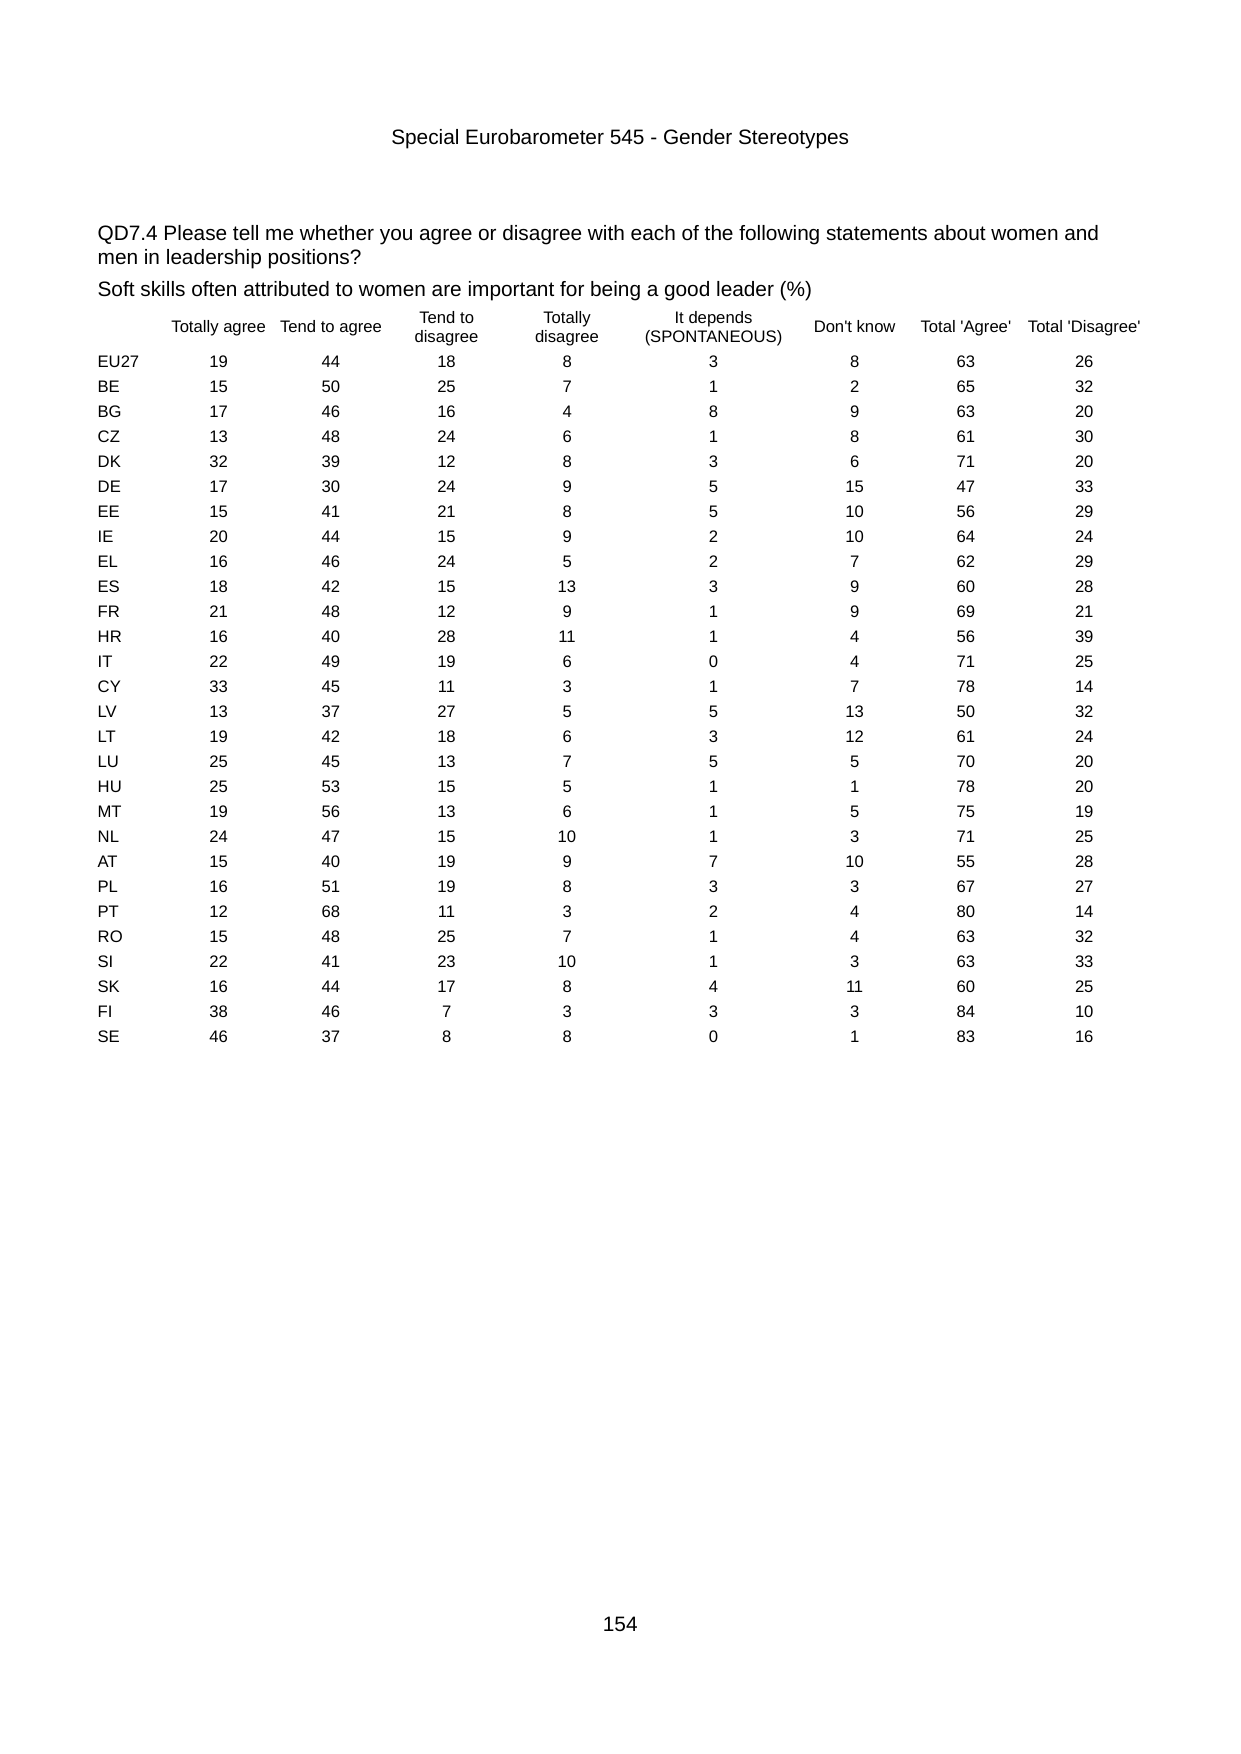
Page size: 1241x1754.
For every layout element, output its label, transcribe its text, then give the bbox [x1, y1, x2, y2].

table_cell SI [95, 949, 162, 974]
table_cell 63 [909, 949, 1022, 974]
table_cell 7 [627, 849, 800, 874]
table_cell 68 [275, 899, 386, 924]
table_cell 8 [627, 399, 800, 424]
table_cell 46 [275, 999, 386, 1024]
table_cell 44 [275, 524, 386, 549]
table_cell CZ [95, 424, 162, 449]
table_cell 48 [275, 424, 386, 449]
table_cell 1 [627, 799, 800, 824]
table_cell 5 [507, 774, 627, 799]
table_cell 11 [386, 674, 507, 699]
table_cell 10 [1022, 999, 1146, 1024]
table_cell 56 [909, 499, 1022, 524]
table_cell 18 [386, 724, 507, 749]
table_cell 19 [386, 874, 507, 899]
table_cell 48 [275, 924, 386, 949]
table_cell 60 [909, 974, 1022, 999]
table_cell 61 [909, 724, 1022, 749]
table_cell 63 [909, 399, 1022, 424]
table_cell 7 [507, 374, 627, 399]
table_cell 24 [386, 424, 507, 449]
table_cell Total 'Disagree' [1022, 305, 1146, 349]
table_cell 8 [800, 349, 909, 374]
table_cell Tend to agree [275, 305, 386, 349]
table_cell 48 [275, 599, 386, 624]
table_cell 15 [162, 849, 275, 874]
table_cell 50 [909, 699, 1022, 724]
table_cell 27 [1022, 874, 1146, 899]
table_cell 4 [800, 924, 909, 949]
table_cell 15 [386, 824, 507, 849]
table_cell 13 [386, 799, 507, 824]
table_cell 1 [627, 374, 800, 399]
table_cell 12 [386, 599, 507, 624]
table_cell 25 [162, 774, 275, 799]
table_cell 46 [275, 399, 386, 424]
table_cell ES [95, 574, 162, 599]
table_cell 20 [1022, 774, 1146, 799]
table_cell 12 [386, 449, 507, 474]
table_cell MT [95, 799, 162, 824]
table_cell 5 [627, 474, 800, 499]
table_cell 11 [507, 624, 627, 649]
table_cell 7 [507, 924, 627, 949]
table_cell 3 [507, 674, 627, 699]
table_cell 1 [627, 949, 800, 974]
table_cell 14 [1022, 674, 1146, 699]
table_cell 2 [627, 899, 800, 924]
table_cell 9 [800, 399, 909, 424]
table_cell 5 [507, 549, 627, 574]
table_cell 9 [507, 524, 627, 549]
table_cell 15 [386, 774, 507, 799]
table_cell FI [95, 999, 162, 1024]
table_cell PT [95, 899, 162, 924]
table_cell 2 [800, 374, 909, 399]
table_cell 29 [1022, 499, 1146, 524]
table_cell 10 [800, 849, 909, 874]
table_cell 24 [386, 474, 507, 499]
table_cell 78 [909, 774, 1022, 799]
table_cell 24 [1022, 724, 1146, 749]
table_cell 7 [800, 674, 909, 699]
table_cell Totally agree [162, 305, 275, 349]
table_cell RO [95, 924, 162, 949]
table_cell 46 [162, 1024, 275, 1049]
table_cell 10 [800, 499, 909, 524]
table_cell 3 [627, 874, 800, 899]
table_cell 17 [162, 474, 275, 499]
table_cell 3 [800, 874, 909, 899]
table_cell 75 [909, 799, 1022, 824]
table_cell Totally disagree [507, 305, 627, 349]
table_cell It depends (SPONTANEOUS) [627, 305, 800, 349]
table_cell 60 [909, 574, 1022, 599]
table_cell 21 [386, 499, 507, 524]
table_cell 49 [275, 649, 386, 674]
table_cell 10 [507, 824, 627, 849]
table_cell Soft skills often attributed to women are important for being a good leader (%) [95, 273, 1146, 305]
table_cell 5 [627, 699, 800, 724]
table_cell 64 [909, 524, 1022, 549]
table_cell IE [95, 524, 162, 549]
table_cell 21 [162, 599, 275, 624]
table_cell 2 [627, 524, 800, 549]
table_cell 29 [1022, 549, 1146, 574]
table_cell 32 [1022, 374, 1146, 399]
table_cell 3 [507, 999, 627, 1024]
table_cell 11 [800, 974, 909, 999]
table_cell 40 [275, 624, 386, 649]
table_cell 28 [1022, 849, 1146, 874]
table_cell HR [95, 624, 162, 649]
table_cell 69 [909, 599, 1022, 624]
table_cell 37 [275, 699, 386, 724]
table_cell 6 [507, 799, 627, 824]
table_cell 12 [162, 899, 275, 924]
table_cell 16 [162, 549, 275, 574]
table_cell 15 [162, 924, 275, 949]
table_cell 32 [162, 449, 275, 474]
table_cell IT [95, 649, 162, 674]
table_cell 25 [162, 749, 275, 774]
table_cell 13 [800, 699, 909, 724]
table_cell 8 [386, 1024, 507, 1049]
table_cell 16 [162, 974, 275, 999]
table_cell NL [95, 824, 162, 849]
table_cell 10 [507, 949, 627, 974]
table_cell 4 [800, 649, 909, 674]
table_cell 20 [1022, 399, 1146, 424]
table_cell 20 [162, 524, 275, 549]
table_cell 18 [386, 349, 507, 374]
table_cell EU27 [95, 349, 162, 374]
table_cell HU [95, 774, 162, 799]
table_cell 19 [162, 349, 275, 374]
table_cell 1 [627, 624, 800, 649]
table_cell 16 [386, 399, 507, 424]
table_cell Tend to disagree [386, 305, 507, 349]
table_cell 62 [909, 549, 1022, 574]
table_cell 6 [507, 724, 627, 749]
table_cell 9 [507, 849, 627, 874]
table_cell 25 [386, 374, 507, 399]
table_cell 30 [275, 474, 386, 499]
table_cell 5 [800, 749, 909, 774]
table_cell 83 [909, 1024, 1022, 1049]
table_cell 8 [800, 424, 909, 449]
table_cell 15 [162, 499, 275, 524]
table_cell 22 [162, 949, 275, 974]
table_cell 47 [275, 824, 386, 849]
table_cell 7 [800, 549, 909, 574]
table_cell 45 [275, 674, 386, 699]
table_cell 71 [909, 824, 1022, 849]
table_cell 15 [386, 524, 507, 549]
table_cell 1 [627, 599, 800, 624]
table_cell 19 [162, 724, 275, 749]
table_cell 78 [909, 674, 1022, 699]
table_cell 19 [1022, 799, 1146, 824]
table_cell 80 [909, 899, 1022, 924]
table_cell 10 [800, 524, 909, 549]
table_cell 1 [627, 674, 800, 699]
table_cell 50 [275, 374, 386, 399]
table_cell 25 [1022, 974, 1146, 999]
table_cell 3 [627, 999, 800, 1024]
table_cell 12 [800, 724, 909, 749]
table_cell BG [95, 399, 162, 424]
table_cell 14 [1022, 899, 1146, 924]
table_cell 9 [800, 574, 909, 599]
table_cell 8 [507, 499, 627, 524]
table_cell 7 [507, 749, 627, 774]
table_cell 8 [507, 449, 627, 474]
table_cell 70 [909, 749, 1022, 774]
table_cell 5 [800, 799, 909, 824]
table_cell 4 [800, 899, 909, 924]
table_cell 28 [1022, 574, 1146, 599]
table_cell 13 [386, 749, 507, 774]
table_cell 3 [627, 349, 800, 374]
table_cell 40 [275, 849, 386, 874]
table_cell SE [95, 1024, 162, 1049]
table_cell 39 [1022, 624, 1146, 649]
table_cell 19 [162, 799, 275, 824]
table_cell 32 [1022, 699, 1146, 724]
table_cell LT [95, 724, 162, 749]
table_cell 17 [386, 974, 507, 999]
table_cell AT [95, 849, 162, 874]
table_cell 8 [507, 349, 627, 374]
table_cell 44 [275, 349, 386, 374]
table_cell 5 [627, 499, 800, 524]
table_cell 16 [1022, 1024, 1146, 1049]
table_cell 33 [1022, 474, 1146, 499]
table_cell 24 [386, 549, 507, 574]
table_cell 71 [909, 449, 1022, 474]
table_cell 56 [909, 624, 1022, 649]
table_cell 33 [1022, 949, 1146, 974]
table_cell 67 [909, 874, 1022, 899]
table_cell 26 [1022, 349, 1146, 374]
table_cell 8 [507, 874, 627, 899]
table_cell 9 [507, 599, 627, 624]
table_cell 41 [275, 499, 386, 524]
table_cell 9 [800, 599, 909, 624]
table_cell 24 [162, 824, 275, 849]
table_cell 1 [627, 824, 800, 849]
table_cell 17 [162, 399, 275, 424]
table_cell 42 [275, 574, 386, 599]
table_cell 42 [275, 724, 386, 749]
table_cell 3 [627, 724, 800, 749]
table_cell 0 [627, 1024, 800, 1049]
table_cell SK [95, 974, 162, 999]
table_cell 51 [275, 874, 386, 899]
table_cell 5 [627, 749, 800, 774]
table_cell 30 [1022, 424, 1146, 449]
table_cell 28 [386, 624, 507, 649]
table_cell 3 [627, 574, 800, 599]
table_cell 4 [627, 974, 800, 999]
table_cell 4 [800, 624, 909, 649]
table_cell 13 [162, 424, 275, 449]
table_cell 8 [507, 1024, 627, 1049]
table_cell 18 [162, 574, 275, 599]
table_cell 1 [800, 774, 909, 799]
table_cell 3 [627, 449, 800, 474]
table_cell 61 [909, 424, 1022, 449]
table_cell 41 [275, 949, 386, 974]
table_cell LV [95, 699, 162, 724]
table_cell 22 [162, 649, 275, 674]
table_cell 1 [627, 774, 800, 799]
table_cell 55 [909, 849, 1022, 874]
table_cell 20 [1022, 749, 1146, 774]
table_cell 3 [800, 949, 909, 974]
table_cell 24 [1022, 524, 1146, 549]
table_cell 38 [162, 999, 275, 1024]
table_cell 7 [386, 999, 507, 1024]
table_cell 46 [275, 549, 386, 574]
table_cell 3 [507, 899, 627, 924]
table_cell 23 [386, 949, 507, 974]
table_cell [95, 305, 162, 349]
table_cell 20 [1022, 449, 1146, 474]
table_cell CY [95, 674, 162, 699]
table_cell 6 [507, 424, 627, 449]
table_cell 37 [275, 1024, 386, 1049]
table_cell EE [95, 499, 162, 524]
table_cell 3 [800, 999, 909, 1024]
table_cell 33 [162, 674, 275, 699]
table_cell 25 [1022, 649, 1146, 674]
table_cell 65 [909, 374, 1022, 399]
table_cell 25 [1022, 824, 1146, 849]
table_cell 1 [627, 924, 800, 949]
table_cell 1 [800, 1024, 909, 1049]
table_cell EL [95, 549, 162, 574]
table_cell 0 [627, 649, 800, 674]
table_cell 27 [386, 699, 507, 724]
table_cell 2 [627, 549, 800, 574]
table_cell 15 [386, 574, 507, 599]
table_cell 15 [162, 374, 275, 399]
table_cell 5 [507, 699, 627, 724]
table_cell 3 [800, 824, 909, 849]
table_cell 71 [909, 649, 1022, 674]
table_cell 9 [507, 474, 627, 499]
table_cell 32 [1022, 924, 1146, 949]
table_cell 39 [275, 449, 386, 474]
table_cell 6 [507, 649, 627, 674]
table_cell DK [95, 449, 162, 474]
table_cell 4 [507, 399, 627, 424]
table_cell 11 [386, 899, 507, 924]
table_cell 19 [386, 649, 507, 674]
table_cell 1 [627, 424, 800, 449]
table_cell Don't know [800, 305, 909, 349]
table_cell 25 [386, 924, 507, 949]
table_cell LU [95, 749, 162, 774]
table_cell 63 [909, 924, 1022, 949]
table_cell 21 [1022, 599, 1146, 624]
table_cell 6 [800, 449, 909, 474]
table_cell 44 [275, 974, 386, 999]
table_cell Total 'Agree' [909, 305, 1022, 349]
table_cell 53 [275, 774, 386, 799]
table_cell 47 [909, 474, 1022, 499]
table_cell 56 [275, 799, 386, 824]
table_cell 15 [800, 474, 909, 499]
table_cell 63 [909, 349, 1022, 374]
table_cell 13 [162, 699, 275, 724]
table_cell 45 [275, 749, 386, 774]
table_cell 8 [507, 974, 627, 999]
table_cell 19 [386, 849, 507, 874]
table_cell 13 [507, 574, 627, 599]
table_cell 16 [162, 874, 275, 899]
table_cell 84 [909, 999, 1022, 1024]
table_cell 16 [162, 624, 275, 649]
table_cell DE [95, 474, 162, 499]
table_cell PL [95, 874, 162, 899]
table_cell FR [95, 599, 162, 624]
table_cell BE [95, 374, 162, 399]
table_header QD7.4 Please tell me whether you agree or disagree with each of the following statements about women and men in leadership positions? [95, 217, 1146, 272]
